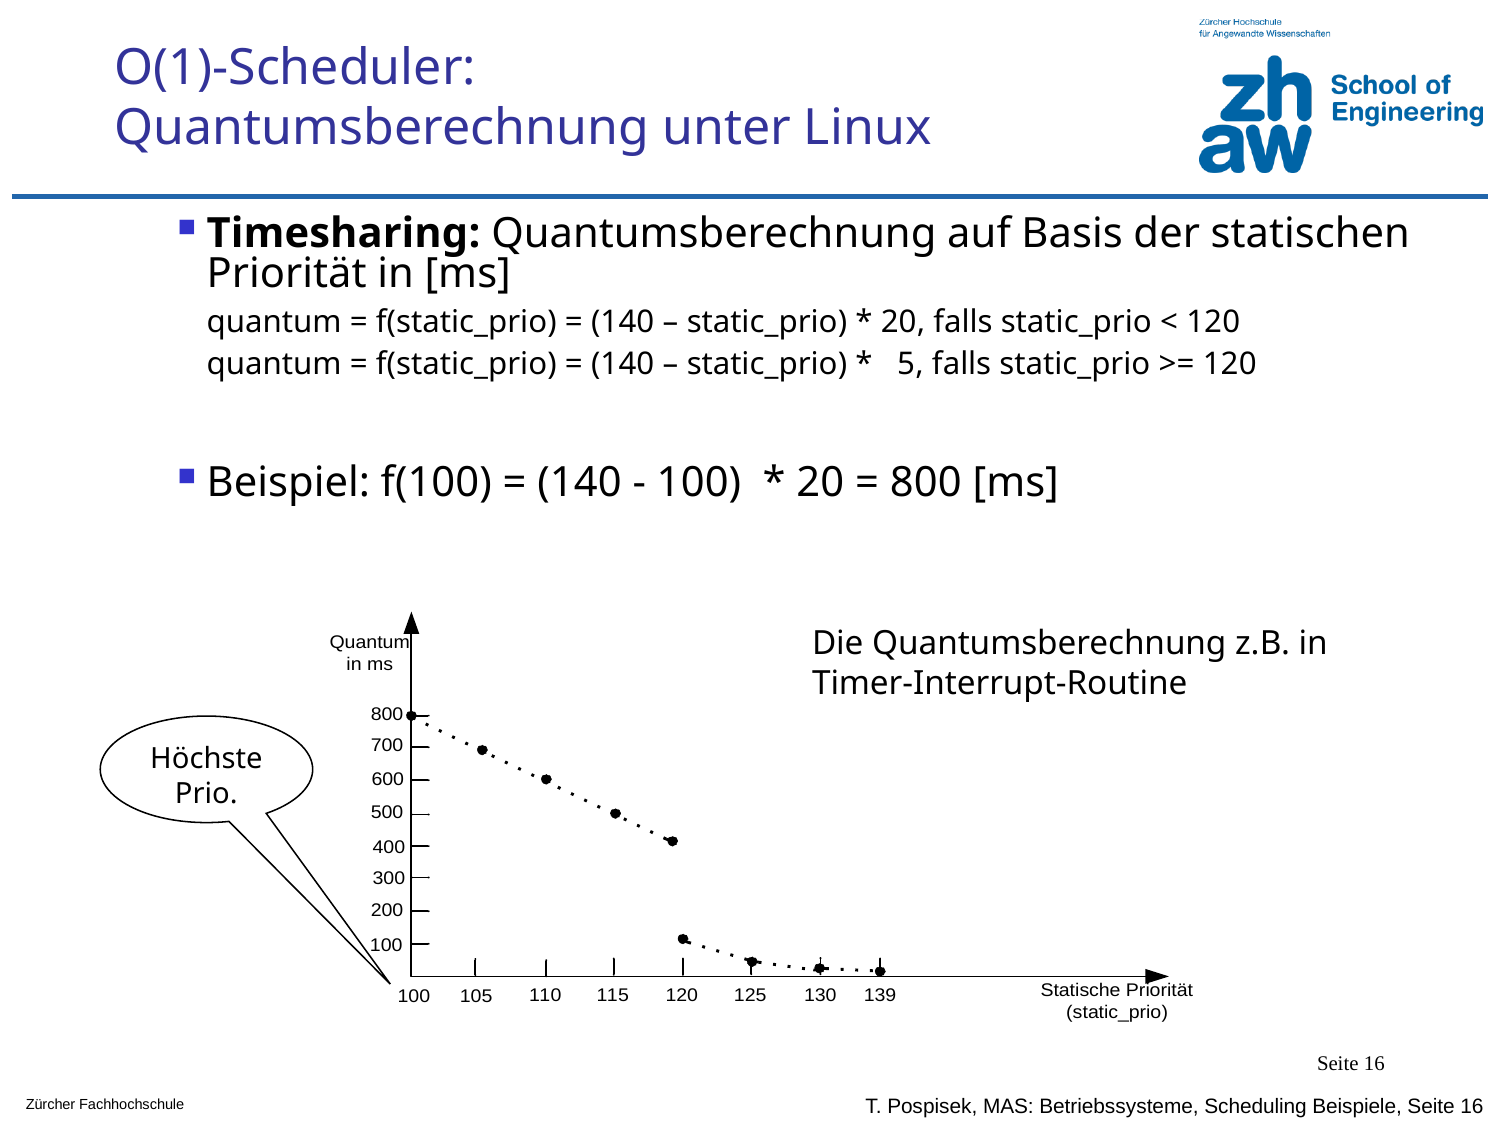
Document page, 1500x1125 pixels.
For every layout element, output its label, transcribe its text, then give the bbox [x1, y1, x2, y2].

title O(1)-Scheduler: Quantumsberechnung unter Linux [99, 50, 1158, 163]
text_box Höchste Prio. [100, 716, 312, 906]
picture [312, 585, 1217, 1028]
picture [1199, 19, 1483, 173]
text_box Seite 16 [1087, 1024, 1400, 1100]
list Timesharing: Quantumsberechnung auf Basis der statischen Priorität in [ms] quantum = f(static_prio) = (140 – static_prio) * 20, falls static_prio < 120 quantum = f(static_prio) = (140 – static_prio) * 5, falls static_prio >= 120 Beispiel: f(100) = (140 - 100) * 20 = 800 [ms] [162, 208, 1453, 525]
text_box Die Quantumsberechnung z.B. in Timer-Interrupt-Routine [1217, 613, 1400, 823]
